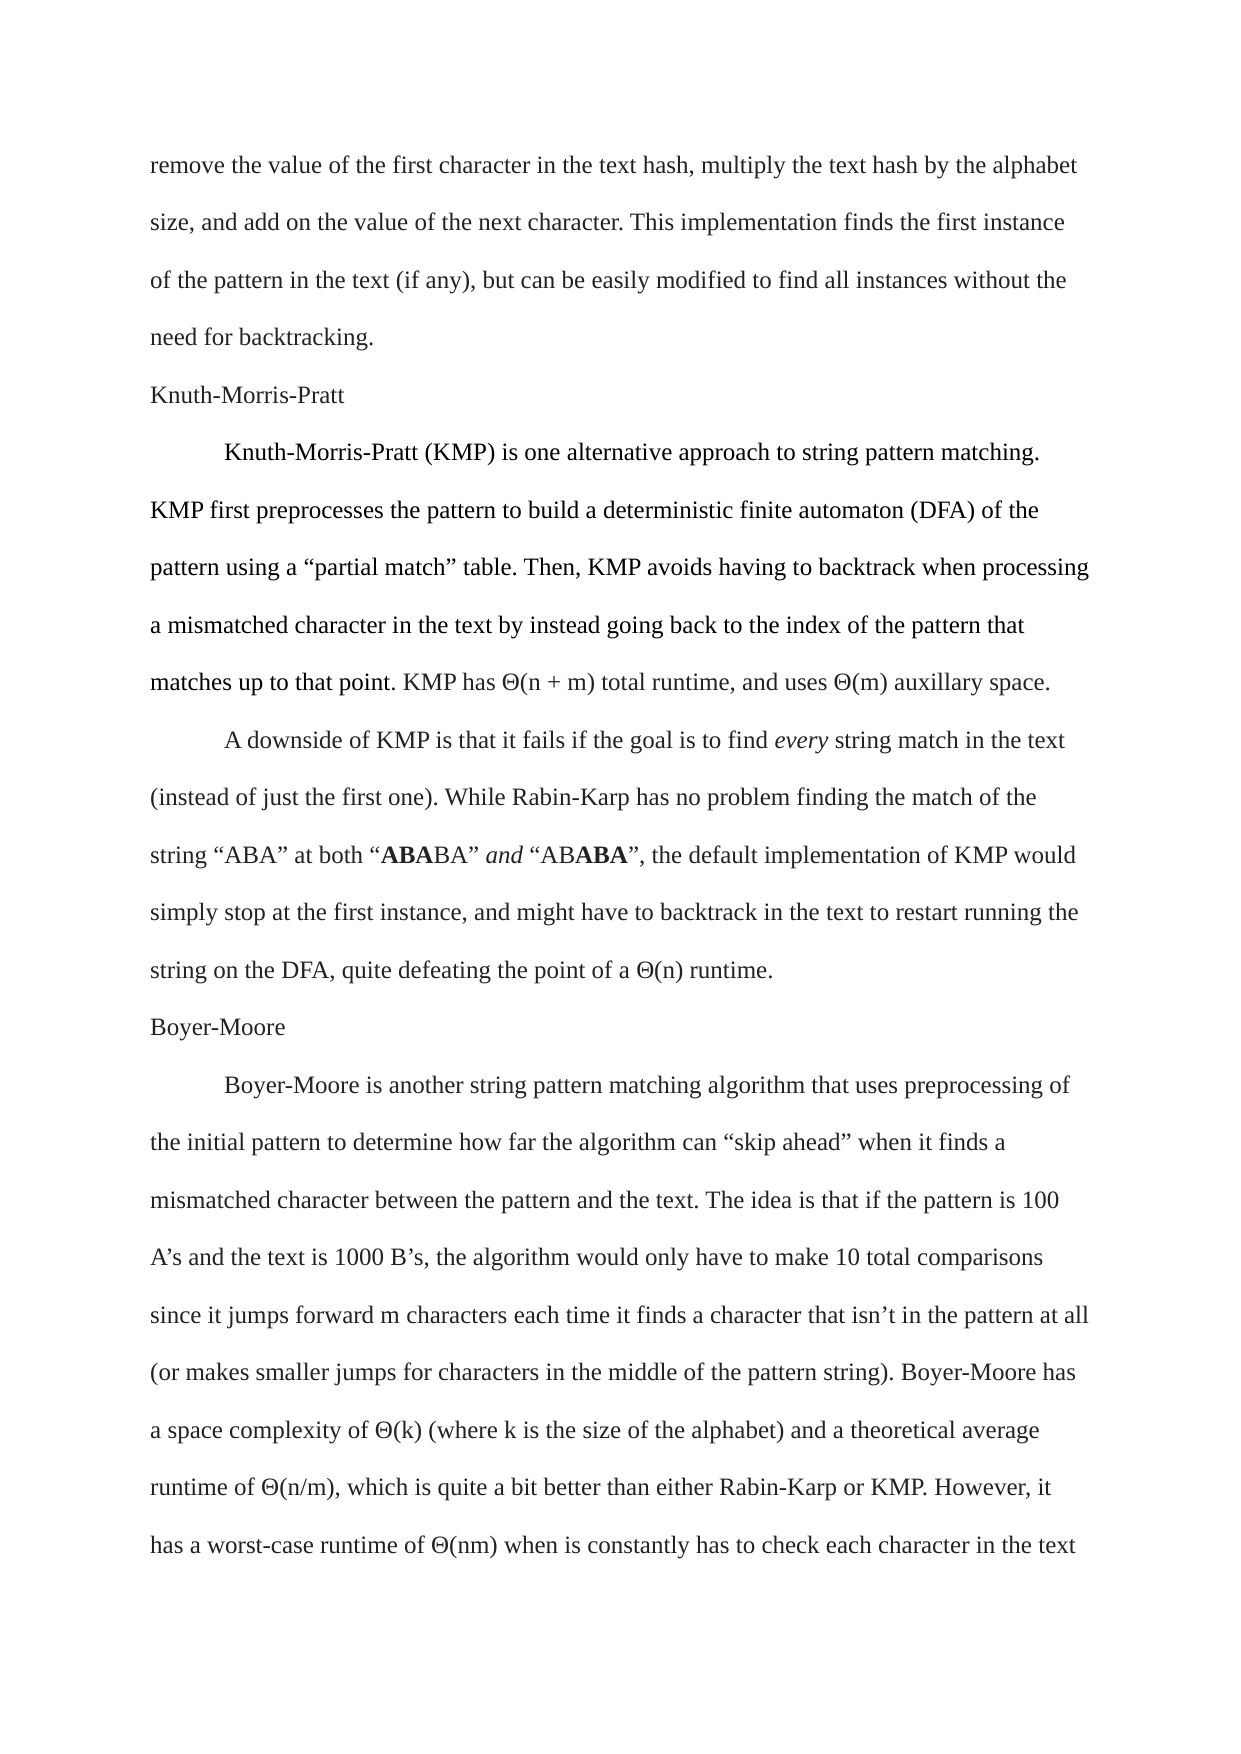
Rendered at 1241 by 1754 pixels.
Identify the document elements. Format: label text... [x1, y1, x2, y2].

text remove the value of the first character in the text hash, multiply the text hash by the alphabet size, and add on the value of the next character. This implementation finds the first instance of the pattern in the text (if any), but can be easily modified to find all instances without the need for backtracking. [150, 150, 1091, 351]
text Boyer-Moore is another string pattern matching algorithm that uses preprocessing of the initial pattern to determine how far the algorithm can “skip ahead” when it finds a mismatched character between the pattern and the text. The idea is that if the pattern is 100 A’s and the text is 1000 B’s, the algorithm would only have to make 10 total comparisons since it jumps forward m characters each time it finds a character that isn’t in the pattern at all (or makes smaller jumps for characters in the middle of the pattern string). Boyer-Moore has a space complexity of Θ(k) (where k is the size of the alphabet) and a theoretical average runtime of Θ(n/m), which is quite a bit better than either Rabin-Karp or KMP. However, it has a worst-case runtime of Θ(nm) when is constantly has to check each character in the text [150, 1070, 1091, 1559]
text Knuth-Morris-Pratt [150, 380, 1091, 409]
text Boyer-Moore [150, 1012, 1091, 1041]
text A downside of KMP is that it fails if the goal is to find every string match in the text (instead of just the first one). While Rabin-Karp has no problem finding the match of the string “ABA” at both “ABABA” and “ABABA”, the default implementation of KMP would simply stop at the first instance, and might have to backtrack in the text to restart running the string on the DFA, quite defeating the point of a Θ(n) runtime. [150, 725, 1091, 984]
text Knuth-Morris-Pratt (KMP) is one alternative approach to string pattern matching. KMP first preprocesses the pattern to build a deterministic finite automaton (DFA) of the pattern using a “partial match” table. Then, KMP avoids having to backtrack when processing a mismatched character in the text by instead going back to the index of the pattern that matches up to that point. KMP has Θ(n + m) total runtime, and uses Θ(m) auxillary space. [150, 437, 1091, 696]
